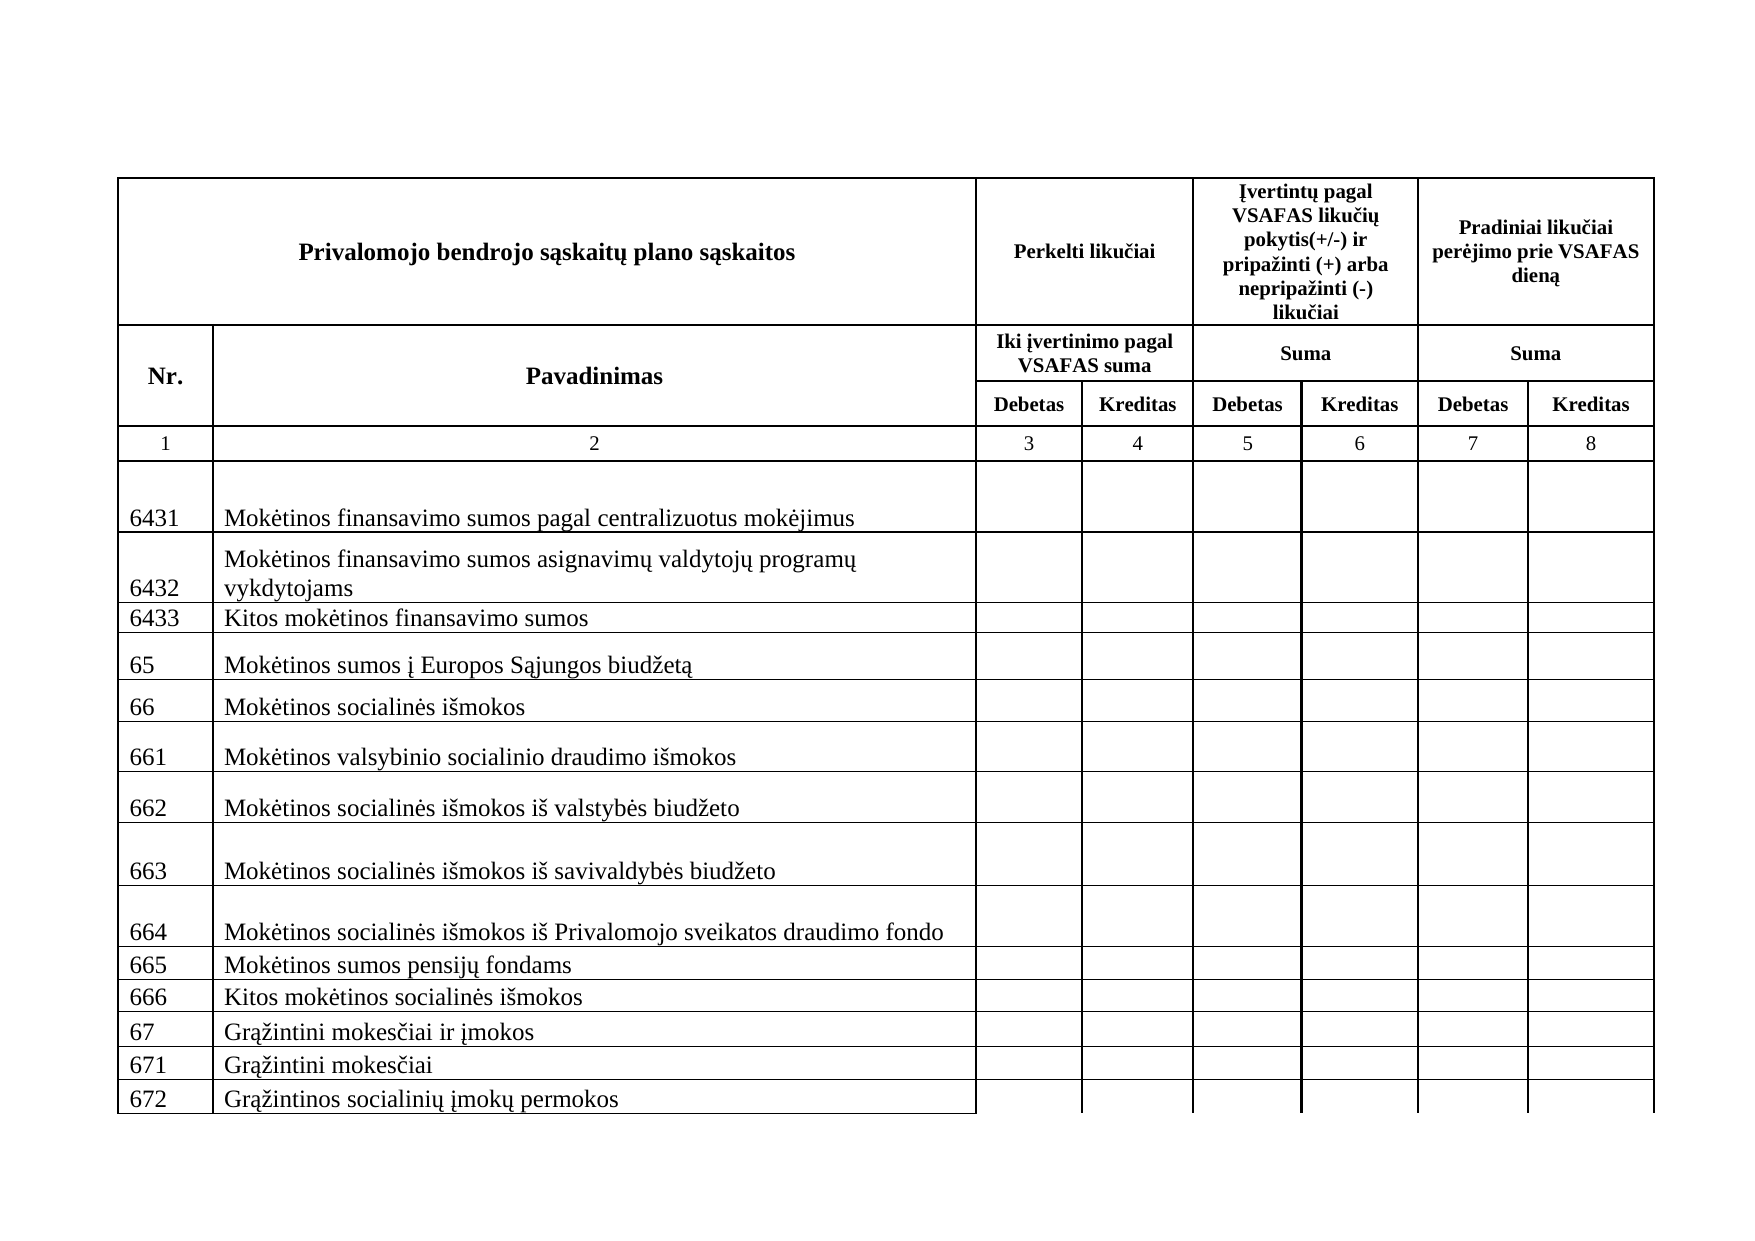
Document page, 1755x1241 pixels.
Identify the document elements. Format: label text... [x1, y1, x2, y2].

table_cell [1529, 1047, 1653, 1078]
table_cell [977, 1012, 1081, 1046]
table_cell 65 [119, 633, 212, 678]
table_cell [1303, 680, 1417, 721]
table_cell Kreditas [1529, 382, 1653, 425]
table_cell [1529, 772, 1653, 822]
table_cell [1529, 462, 1653, 531]
table_header Perkelti likučiai [977, 179, 1192, 324]
table_cell [1194, 462, 1300, 531]
table_cell 8 [1529, 427, 1653, 459]
table_cell [977, 633, 1081, 678]
table_cell Kitos mokėtinos socialinės išmokos [214, 980, 975, 1011]
table_cell [1194, 1012, 1300, 1046]
table_cell [1194, 603, 1300, 632]
table_cell Mokėtinos finansavimo sumos asignavimų valdytojų programų vykdytojams [214, 533, 975, 602]
table_cell [1083, 680, 1192, 721]
table_cell [1419, 603, 1527, 632]
table_cell [977, 1047, 1081, 1078]
table_cell 67 [119, 1012, 212, 1046]
table_cell [1194, 680, 1300, 721]
table_cell [977, 823, 1081, 885]
table_cell Mokėtinos socialinės išmokos iš savivaldybės biudžeto [214, 823, 975, 885]
table_cell [1419, 633, 1527, 678]
table_cell [977, 980, 1081, 1011]
table_cell [1303, 1012, 1417, 1046]
table_cell [1529, 886, 1653, 946]
table_cell [977, 533, 1081, 602]
table_cell [1083, 462, 1192, 531]
table_cell 664 [119, 886, 212, 946]
table_cell [1529, 1012, 1653, 1046]
table_cell [1303, 947, 1417, 978]
table_cell [1419, 533, 1527, 602]
table_cell [1303, 1080, 1417, 1113]
table_cell [1194, 772, 1300, 822]
table_cell [1083, 947, 1192, 978]
table_cell [1194, 633, 1300, 678]
table_cell Grąžintinos socialinių įmokų permokos [214, 1080, 975, 1113]
table_cell [1419, 886, 1527, 946]
table_cell [1529, 533, 1653, 602]
table_cell Kitos mokėtinos finansavimo sumos [214, 603, 975, 632]
table_cell [1303, 886, 1417, 946]
table_cell Kreditas [1303, 382, 1417, 425]
table_cell Nr. [119, 326, 212, 425]
table_cell [977, 462, 1081, 531]
table_cell 6432 [119, 533, 212, 602]
table_cell [1419, 980, 1527, 1011]
table_cell [977, 722, 1081, 771]
table_cell 2 [214, 427, 975, 459]
table_cell Mokėtinos socialinės išmokos iš valstybės biudžeto [214, 772, 975, 822]
table_cell [1419, 823, 1527, 885]
table_cell 6431 [119, 462, 212, 531]
table_cell [977, 772, 1081, 822]
table_cell [977, 603, 1081, 632]
table_cell 6 [1303, 427, 1417, 459]
table_cell Mokėtinos sumos pensijų fondams [214, 947, 975, 978]
table_cell [1419, 1080, 1527, 1113]
table_cell [1083, 980, 1192, 1011]
table_cell [1419, 772, 1527, 822]
table_cell [1194, 533, 1300, 602]
table_cell [1529, 1080, 1653, 1113]
table_cell 4 [1083, 427, 1192, 459]
table_cell [1083, 1012, 1192, 1046]
table_cell 663 [119, 823, 212, 885]
table_cell [1303, 722, 1417, 771]
table_cell 7 [1419, 427, 1527, 459]
table_cell 66 [119, 680, 212, 721]
table_cell 672 [119, 1080, 212, 1113]
table_cell [1529, 680, 1653, 721]
table_cell Suma [1419, 326, 1653, 380]
table_cell 1 [119, 427, 212, 459]
table_cell [1303, 980, 1417, 1011]
table_cell Mokėtinos finansavimo sumos pagal centralizuotus mokėjimus [214, 462, 975, 531]
table_cell [1303, 462, 1417, 531]
table_cell [1419, 680, 1527, 721]
table_cell Pavadinimas [214, 326, 975, 425]
table_cell [1303, 823, 1417, 885]
table_cell 665 [119, 947, 212, 978]
table_cell [1303, 633, 1417, 678]
table_cell 666 [119, 980, 212, 1011]
table_cell [1083, 823, 1192, 885]
table_cell [1303, 603, 1417, 632]
table_cell 661 [119, 722, 212, 771]
table_cell [1083, 1047, 1192, 1078]
table_cell [1194, 886, 1300, 946]
table_cell [977, 1080, 1081, 1113]
table_cell Suma [1194, 326, 1417, 380]
table_cell 3 [977, 427, 1081, 459]
table_cell Mokėtinos sumos į Europos Sąjungos biudžetą [214, 633, 975, 678]
table_cell [1083, 886, 1192, 946]
table_cell [977, 947, 1081, 978]
table_cell [1194, 1080, 1300, 1113]
table_cell [1303, 772, 1417, 822]
table_cell Iki įvertinimo pagal VSAFAS suma [977, 326, 1192, 380]
table_header Privalomojo bendrojo sąskaitų plano sąskaitos [119, 179, 975, 324]
table_cell 671 [119, 1047, 212, 1078]
table_cell Mokėtinos valsybinio socialinio draudimo išmokos [214, 722, 975, 771]
table_cell [1529, 603, 1653, 632]
table_cell [1083, 633, 1192, 678]
table_header Pradiniai likučiai perėjimo prie VSAFAS dieną [1419, 179, 1653, 324]
table_cell [1083, 533, 1192, 602]
table_cell [977, 886, 1081, 946]
table_cell [1419, 722, 1527, 771]
table_cell [1083, 1080, 1192, 1113]
table_cell [1194, 947, 1300, 978]
table_cell [1529, 823, 1653, 885]
table_cell Debetas [977, 382, 1081, 425]
table_cell [1194, 1047, 1300, 1078]
table_cell [1419, 1012, 1527, 1046]
table_cell [1529, 980, 1653, 1011]
table_cell [1083, 722, 1192, 771]
table_cell [1419, 462, 1527, 531]
table_header Įvertintų pagal VSAFAS likučių pokytis(+/-) ir pripažinti (+) arba nepripažinti (-) likučiai [1194, 179, 1417, 324]
table_cell 5 [1194, 427, 1300, 459]
table_cell [1194, 722, 1300, 771]
table_cell [1529, 633, 1653, 678]
table_cell [1529, 947, 1653, 978]
table_cell Debetas [1419, 382, 1527, 425]
table_cell 6433 [119, 603, 212, 632]
table_cell 662 [119, 772, 212, 822]
table_cell [1194, 980, 1300, 1011]
table_cell Mokėtinos socialinės išmokos [214, 680, 975, 721]
table_cell Debetas [1194, 382, 1300, 425]
table_cell [1529, 722, 1653, 771]
table_cell [977, 680, 1081, 721]
table_cell Kreditas [1083, 382, 1192, 425]
table_cell Mokėtinos socialinės išmokos iš Privalomojo sveikatos draudimo fondo [214, 886, 975, 946]
table_cell [1303, 533, 1417, 602]
table_cell Grąžintini mokesčiai ir įmokos [214, 1012, 975, 1046]
table_cell [1083, 603, 1192, 632]
table_cell [1083, 772, 1192, 822]
table_cell [1419, 947, 1527, 978]
table_cell [1194, 823, 1300, 885]
table_cell Grąžintini mokesčiai [214, 1047, 975, 1078]
table_cell [1303, 1047, 1417, 1078]
table_cell [1419, 1047, 1527, 1078]
